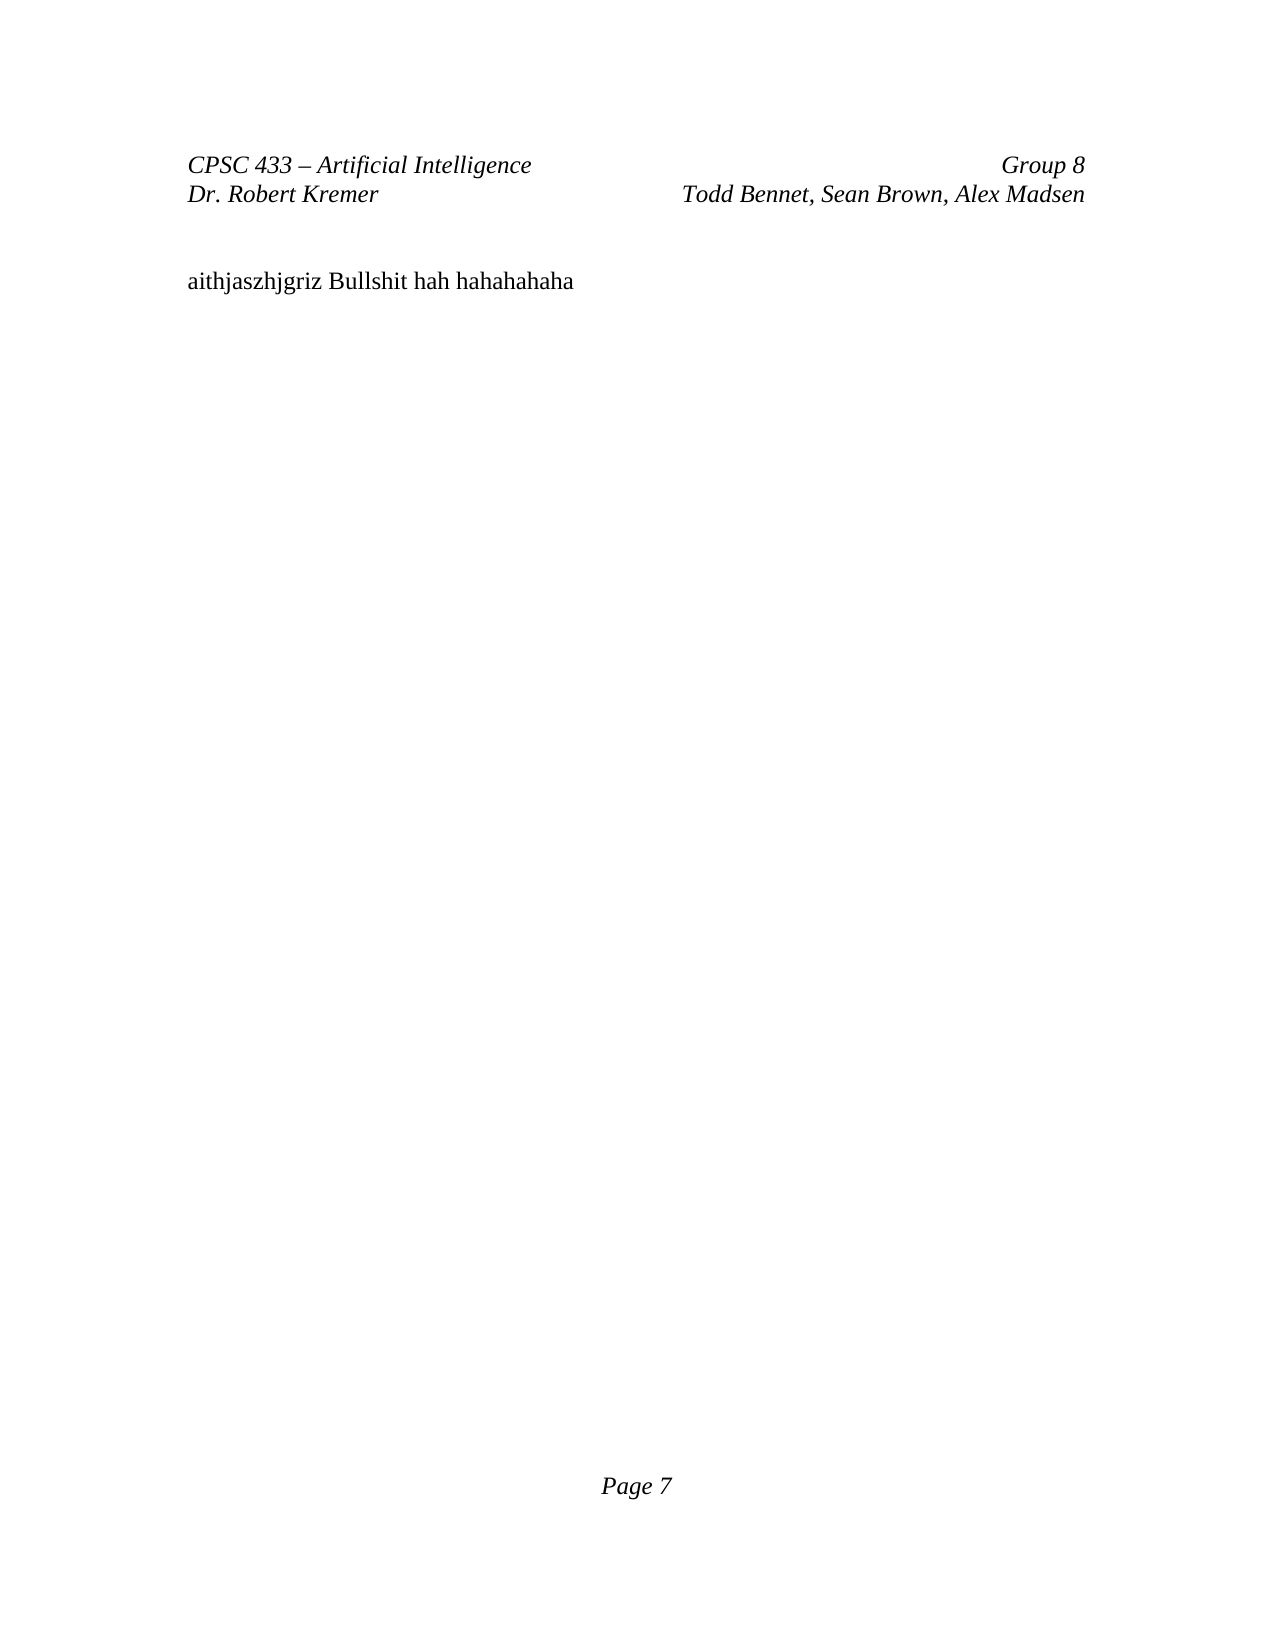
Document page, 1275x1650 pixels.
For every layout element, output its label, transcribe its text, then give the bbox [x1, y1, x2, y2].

text aithjaszhjgriz Bullshit hah hahahahaha [187, 266, 1087, 294]
